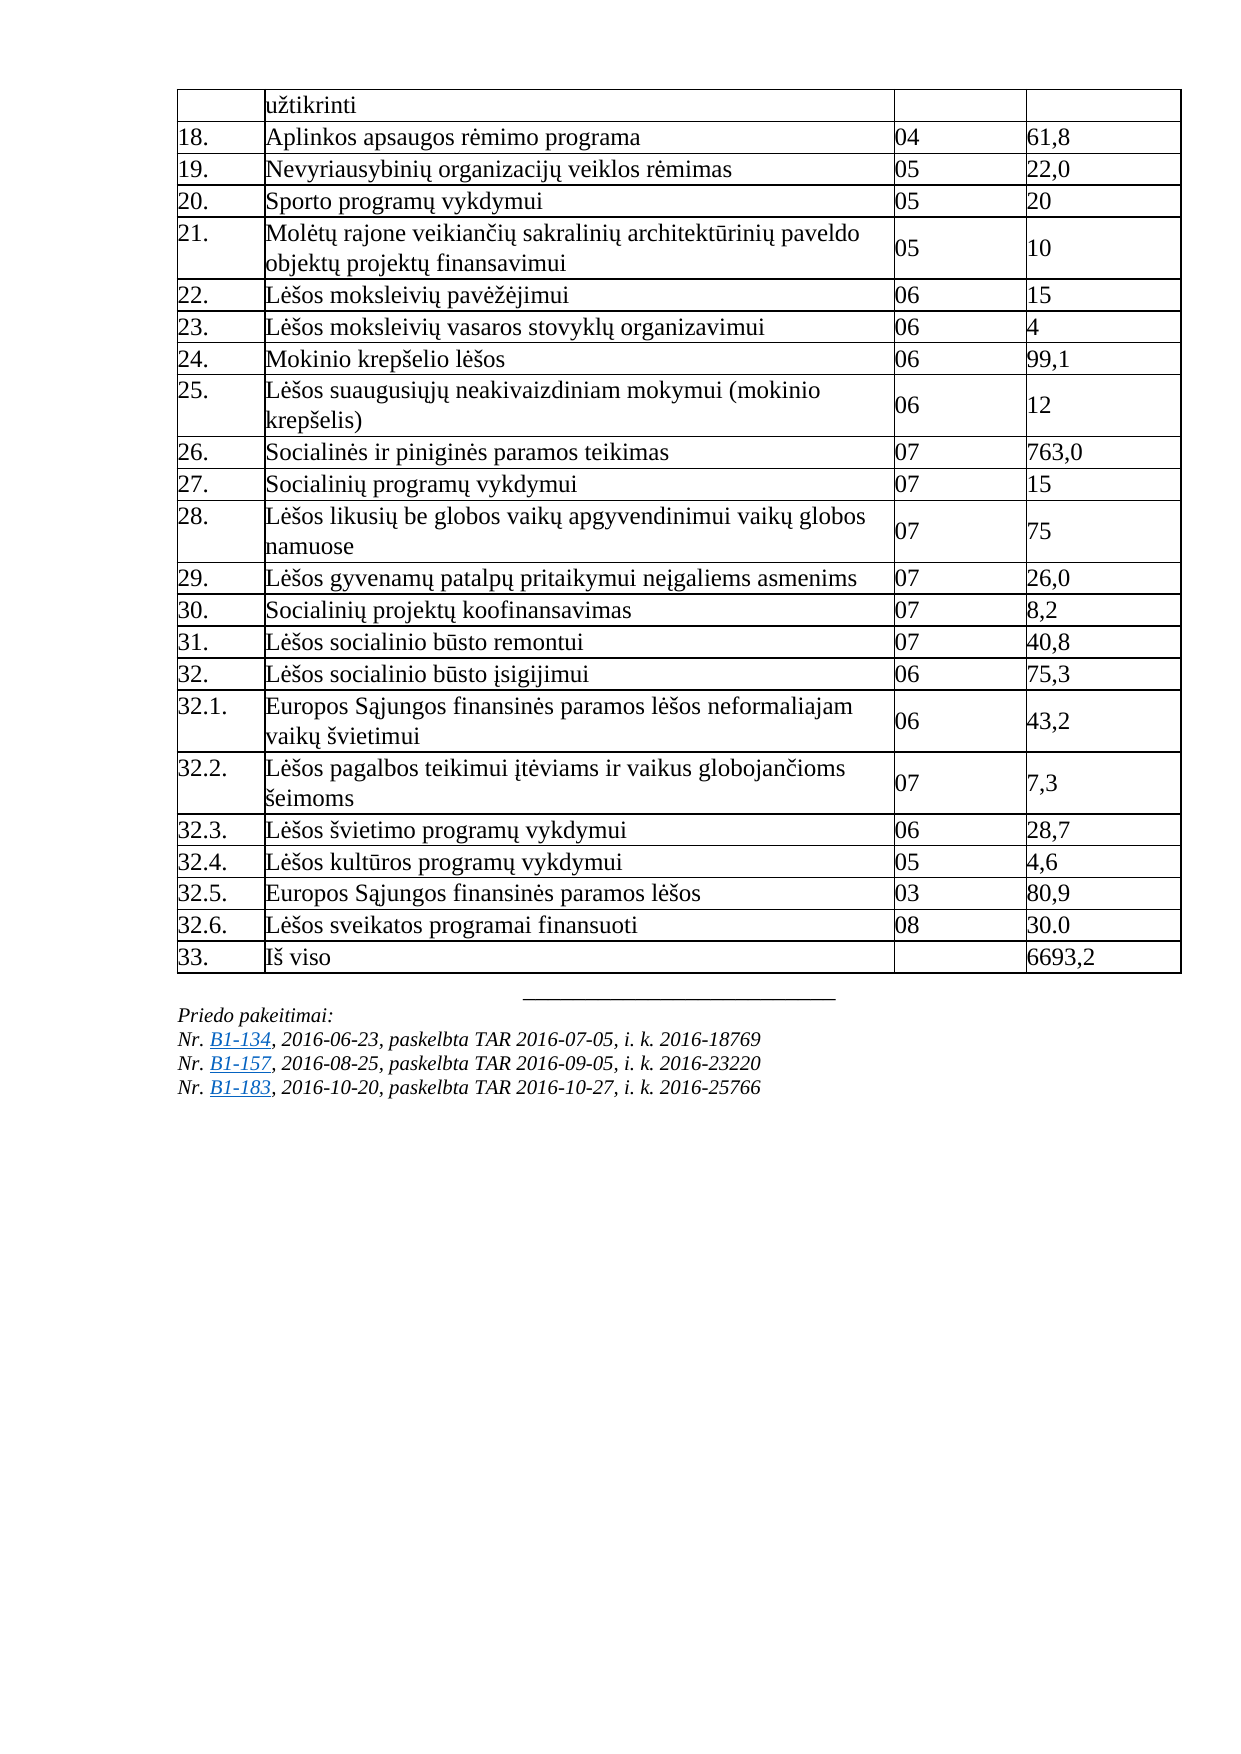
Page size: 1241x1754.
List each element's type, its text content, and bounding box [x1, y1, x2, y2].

table_cell 22,0 [1027, 154, 1180, 184]
table_cell 99,1 [1027, 343, 1180, 374]
table_cell Lėšos suaugusiųjų neakivaizdiniam mokymui (mokinio krepšelis) [266, 375, 894, 436]
table_cell 24. [178, 343, 264, 374]
table_cell 30.0 [1027, 910, 1180, 940]
table_cell Socialinių projektų koofinansavimas [266, 595, 894, 625]
table_cell Europos Sąjungos finansinės paramos lėšos [266, 878, 894, 908]
table_cell 31. [178, 627, 264, 657]
text Nr. B1-183, 2016-10-20, paskelbta TAR 2016-10-27, i. k. 2016-25766 [177, 1075, 1181, 1099]
table_cell 4 [1027, 312, 1180, 342]
table_cell 07 [895, 595, 1026, 625]
table_cell 32.4. [178, 846, 264, 877]
table_cell 07 [895, 501, 1026, 561]
table_cell 05 [895, 846, 1026, 877]
table_cell 20. [178, 186, 264, 216]
text Nr. B1-134, 2016-06-23, paskelbta TAR 2016-07-05, i. k. 2016-18769 [177, 1027, 1181, 1051]
table_cell 07 [895, 469, 1026, 499]
table_cell 06 [895, 815, 1026, 845]
table_cell [178, 90, 264, 121]
table_cell 05 [895, 154, 1026, 184]
table_cell Iš viso [266, 942, 894, 972]
table_cell 26. [178, 437, 264, 468]
table_cell Lėšos socialinio būsto įsigijimui [266, 659, 894, 689]
table_cell Socialinių programų vykdymui [266, 469, 894, 499]
table_cell 23. [178, 312, 264, 342]
table_cell 06 [895, 659, 1026, 689]
table_cell Lėšos gyvenamų patalpų pritaikymui neįgaliems asmenims [266, 563, 894, 593]
table_cell 07 [895, 627, 1026, 657]
table_cell 15 [1027, 280, 1180, 310]
table_cell 8,2 [1027, 595, 1180, 625]
table_cell 26,0 [1027, 563, 1180, 593]
table_cell 06 [895, 343, 1026, 374]
table_cell 75 [1027, 501, 1180, 561]
text Priedo pakeitimai: [177, 1003, 1181, 1027]
table_cell Lėšos moksleivių pavėžėjimui [266, 280, 894, 310]
table_cell 07 [895, 563, 1026, 593]
table_cell 33. [178, 942, 264, 972]
table_cell 32.2. [178, 753, 264, 813]
table_cell 03 [895, 878, 1026, 908]
table_cell 22. [178, 280, 264, 310]
table_cell užtikrinti [266, 90, 894, 121]
table_cell Aplinkos apsaugos rėmimo programa [266, 122, 894, 152]
table_cell 80,9 [1027, 878, 1180, 908]
table_cell 7,3 [1027, 753, 1180, 813]
table_cell 32.3. [178, 815, 264, 845]
table_cell 61,8 [1027, 122, 1180, 152]
table_cell 06 [895, 280, 1026, 310]
table_cell 18. [178, 122, 264, 152]
table_cell 763,0 [1027, 437, 1180, 468]
table_cell 6693,2 [1027, 942, 1180, 972]
table_cell Molėtų rajone veikiančių sakralinių architektūrinių paveldo objektų projektų finansavimui [266, 218, 894, 278]
table_cell Europos Sąjungos finansinės paramos lėšos neformaliajam vaikų švietimui [266, 691, 894, 751]
table_cell Lėšos moksleivių vasaros stovyklų organizavimui [266, 312, 894, 342]
text _________________________ [177, 974, 1181, 1003]
table_cell 20 [1027, 186, 1180, 216]
table_cell Lėšos pagalbos teikimui įtėviams ir vaikus globojančioms šeimoms [266, 753, 894, 813]
table_cell 21. [178, 218, 264, 278]
table_cell 12 [1027, 375, 1180, 436]
table_cell Lėšos kultūros programų vykdymui [266, 846, 894, 877]
table_cell 10 [1027, 218, 1180, 278]
table_cell Lėšos sveikatos programai finansuoti [266, 910, 894, 940]
table_cell [1027, 90, 1180, 121]
table_cell 04 [895, 122, 1026, 152]
table_cell 05 [895, 218, 1026, 278]
table_cell Socialinės ir piniginės paramos teikimas [266, 437, 894, 468]
table_cell 32.5. [178, 878, 264, 908]
table_cell 19. [178, 154, 264, 184]
table_cell 40,8 [1027, 627, 1180, 657]
table_cell 06 [895, 312, 1026, 342]
table_cell [895, 90, 1026, 121]
table_cell 28,7 [1027, 815, 1180, 845]
table_cell 15 [1027, 469, 1180, 499]
table_cell 32. [178, 659, 264, 689]
table_cell Lėšos socialinio būsto remontui [266, 627, 894, 657]
table_cell 06 [895, 375, 1026, 436]
table_cell 25. [178, 375, 264, 436]
table_cell Mokinio krepšelio lėšos [266, 343, 894, 374]
table_cell 32.6. [178, 910, 264, 940]
table_cell 30. [178, 595, 264, 625]
table_cell 27. [178, 469, 264, 499]
table_cell Nevyriausybinių organizacijų veiklos rėmimas [266, 154, 894, 184]
table_cell 28. [178, 501, 264, 561]
table_cell 05 [895, 186, 1026, 216]
table_cell 4,6 [1027, 846, 1180, 877]
table_cell 75,3 [1027, 659, 1180, 689]
table_cell 32.1. [178, 691, 264, 751]
table_cell Lėšos švietimo programų vykdymui [266, 815, 894, 845]
table_cell 07 [895, 437, 1026, 468]
table_cell 06 [895, 691, 1026, 751]
table_cell 08 [895, 910, 1026, 940]
text Nr. B1-157, 2016-08-25, paskelbta TAR 2016-09-05, i. k. 2016-23220 [177, 1051, 1181, 1075]
table_cell Lėšos likusių be globos vaikų apgyvendinimui vaikų globos namuose [266, 501, 894, 561]
table_cell 07 [895, 753, 1026, 813]
table_cell 43,2 [1027, 691, 1180, 751]
table_cell Sporto programų vykdymui [266, 186, 894, 216]
table_cell [895, 942, 1026, 972]
table_cell 29. [178, 563, 264, 593]
